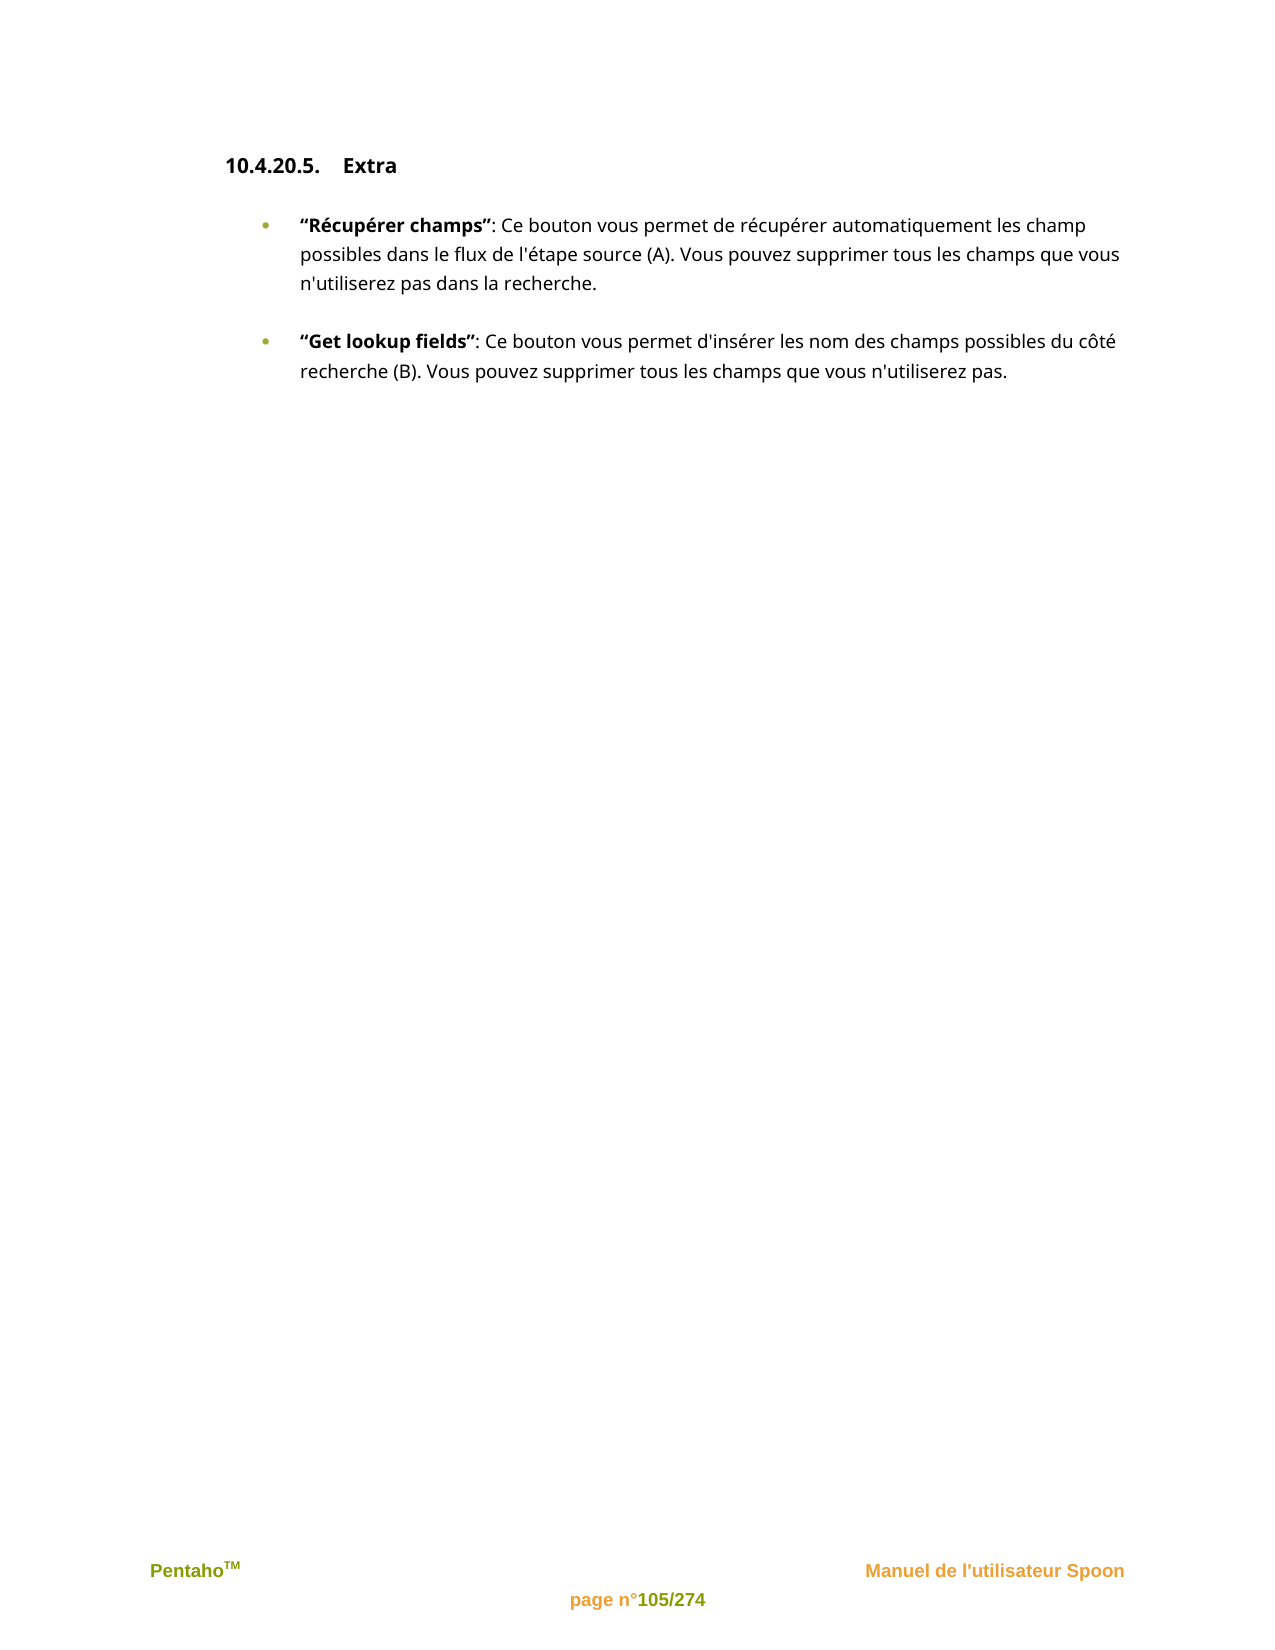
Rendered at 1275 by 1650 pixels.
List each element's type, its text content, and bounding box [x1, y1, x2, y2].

subtitle Extra [225, 150, 1125, 179]
list “Get lookup fields”: Ce bouton vous permet d'insérer les nom des champs possibles du côté recherche (B). Vous pouvez supprimer tous les champs que vous n'utiliserez pas. [262, 326, 1125, 384]
list “Récupérer champs”: Ce bouton vous permet de récupérer automatiquement les champ possibles dans le flux de l'étape source (A). Vous pouvez supprimer tous les champs que vous n'utiliserez pas dans la recherche. [262, 209, 1125, 296]
